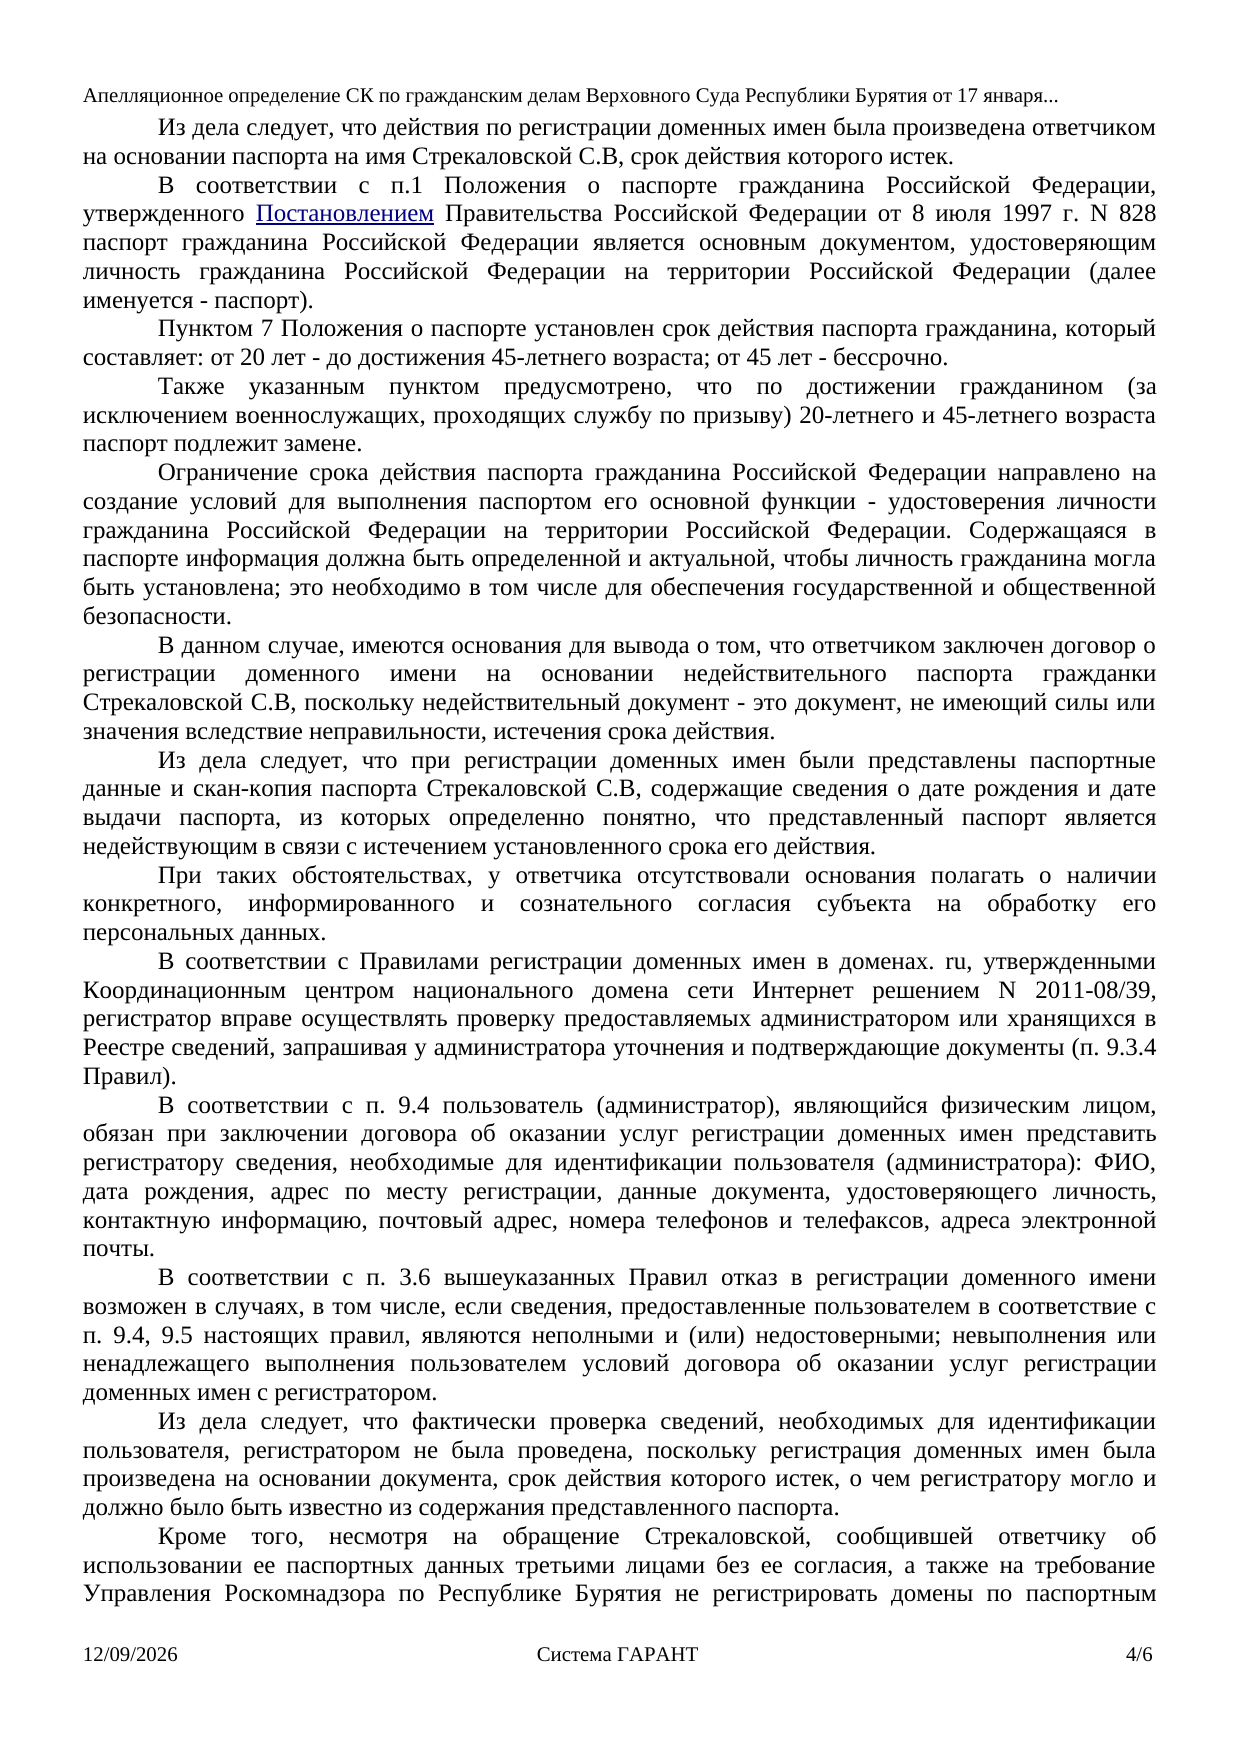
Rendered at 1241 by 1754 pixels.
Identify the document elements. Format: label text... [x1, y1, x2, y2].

text При таких обстоятельствах, у ответчика отсутствовали основания полагать о наличии конкретного, информированного и сознательного согласия субъекта на обработку его персональных данных. [83, 860, 1157, 946]
text В соответствии с Правилами регистрации доменных имен в доменах. ru, утвержденными Координационным центром национального домена сети Интернет решением N 2011-08/39, регистратор вправе осуществлять проверку предоставляемых администратором или хранящихся в Реестре сведений, запрашивая у администратора уточнения и подтверждающие документы (п. 9.3.4 Правил). [83, 946, 1157, 1090]
text В соответствии с п. 3.6 вышеуказанных Правил отказ в регистрации доменного имени возможен в случаях, в том числе, если сведения, предоставленные пользователем в соответствие с п. 9.4, 9.5 настоящих правил, являются неполными и (или) недостоверными; невыполнения или ненадлежащего выполнения пользователем условий договора об оказании услуг регистрации доменных имен с регистратором. [83, 1262, 1157, 1406]
text Пунктом 7 Положения о паспорте установлен срок действия паспорта гражданина, который составляет: от 20 лет - до достижения 45-летнего возраста; от 45 лет - бессрочно. [83, 313, 1157, 371]
text В данном случае, имеются основания для вывода о том, что ответчиком заключен договор о регистрации доменного имени на основании недействительного паспорта гражданки Стрекаловской С.В, поскольку недействительный документ - это документ, не имеющий силы или значения вследствие неправильности, истечения срока действия. [83, 630, 1157, 745]
text Также указанным пунктом предусмотрено, что по достижении гражданином (за исключением военнослужащих, проходящих службу по призыву) 20-летнего и 45-летнего возраста паспорт подлежит замене. [83, 371, 1157, 457]
text Из дела следует, что действия по регистрации доменных имен была произведена ответчиком на основании паспорта на имя Стрекаловской С.В, срок действия которого истек. [83, 112, 1157, 170]
text Кроме того, несмотря на обращение Стрекаловской, сообщившей ответчику об использовании ее паспортных данных третьими лицами без ее согласия, а также на требование Управления Роскомнадзора по Республике Бурятия не регистрировать домены по паспортным [83, 1521, 1157, 1607]
text Ограничение срока действия паспорта гражданина Российской Федерации направлено на создание условий для выполнения паспортом его основной функции - удостоверения личности гражданина Российской Федерации на территории Российской Федерации. Содержащаяся в паспорте информация должна быть определенной и актуальной, чтобы личность гражданина могла быть установлена; это необходимо в том числе для обеспечения государственной и общественной безопасности. [83, 457, 1157, 630]
text Из дела следует, что фактически проверка сведений, необходимых для идентификации пользователя, регистратором не была проведена, поскольку регистрация доменных имен была произведена на основании документа, срок действия которого истек, о чем регистратору могло и должно было быть известно из содержания представленного паспорта. [83, 1406, 1157, 1521]
text В соответствии с п.1 Положения о паспорте гражданина Российской Федерации, утвержденного Постановлением Правительства Российской Федерации от 8 июля 1997 г. N 828 паспорт гражданина Российской Федерации является основным документом, удостоверяющим личность гражданина Российской Федерации на территории Российской Федерации (далее именуется - паспорт). [83, 170, 1157, 313]
text В соответствии с п. 9.4 пользователь (администратор), являющийся физическим лицом, обязан при заключении договора об оказании услуг регистрации доменных имен представить регистратору сведения, необходимые для идентификации пользователя (администратора): ФИО, дата рождения, адрес по месту регистрации, данные документа, удостоверяющего личность, контактную информацию, почтовый адрес, номера телефонов и телефаксов, адреса электронной почты. [83, 1090, 1157, 1262]
text Из дела следует, что при регистрации доменных имен были представлены паспортные данные и скан-копия паспорта Стрекаловской С.В, содержащие сведения о дате рождения и дате выдачи паспорта, из которых определенно понятно, что представленный паспорт является недействующим в связи с истечением установленного срока его действия. [83, 745, 1157, 860]
